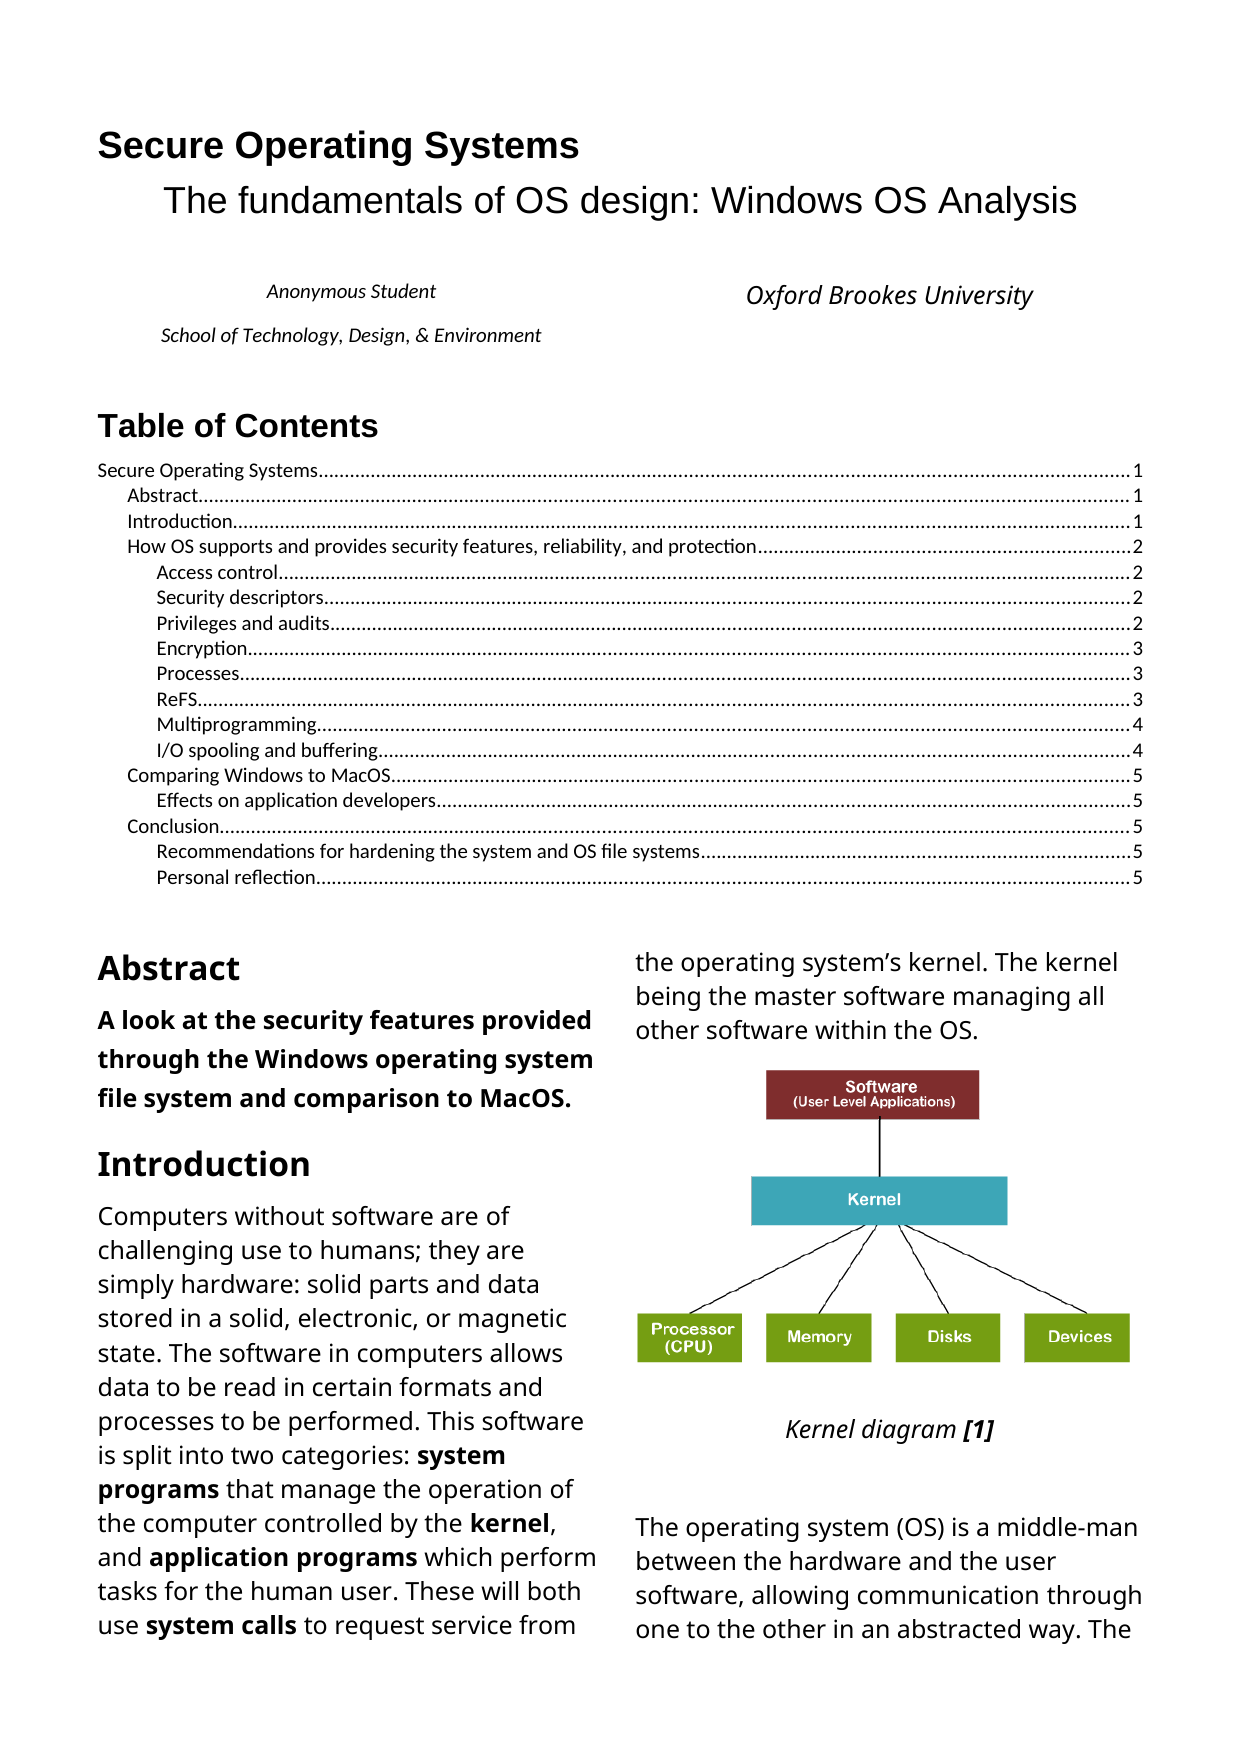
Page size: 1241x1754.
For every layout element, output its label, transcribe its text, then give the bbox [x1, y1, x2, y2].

subtitle Introduction [97, 1141, 605, 1186]
subtitle Abstract [97, 944, 605, 990]
text Personal reflection 5 [156, 864, 1143, 889]
text Secure Operating Systems 1 [97, 457, 1143, 483]
text Effects on application developers 5 [156, 788, 1143, 813]
text ReFS 3 [156, 686, 1143, 711]
picture [627, 1058, 1135, 1378]
text Conclusion 5 [127, 813, 1143, 838]
text Kernel diagram [1] [694, 1412, 1084, 1446]
text Computers without software are of challenging use to humans; they are simply hardware: solid parts and data stored in a solid, electronic, or magnetic state. The software in computers allows data to be read in certain formats and processes to be performed. This software is split into two categories: system programs that manage the operation of the computer controlled by the kernel, and application programs which perform tasks for the human user. These will both use system calls to request service from [97, 1199, 605, 1642]
text the operating system’s kernel. The kernel being the master software managing all other software within the OS. [635, 944, 1143, 1046]
text Oxford Brookes University [635, 278, 1143, 312]
text A look at the security features provided through the Windows operating system file system and comparison to MacOS. [97, 1002, 605, 1115]
text Encryption 3 [156, 635, 1143, 661]
text The operating system (OS) is a middle-man between the hardware and the user software, allowing communication through one to the other in an abstracted way. The [635, 1509, 1143, 1645]
subtitle The fundamentals of OS design: Windows OS Analysis [97, 179, 1143, 222]
subtitle Table of Contents [97, 406, 1143, 445]
text Anonymous Student [97, 278, 605, 303]
text How OS supports and provides security features, reliability, and protection 2 [127, 533, 1143, 559]
text I/O spooling and buffering 4 [156, 737, 1143, 762]
text Recommendations for hardening the system and OS file systems 5 [156, 838, 1143, 864]
text Introduction 1 [127, 508, 1143, 533]
text School of Technology, Design, & Environment [97, 322, 605, 347]
text Processes 3 [156, 661, 1143, 686]
subtitle Secure Operating Systems [97, 122, 1143, 166]
text Abstract 1 [127, 483, 1143, 508]
text Multiprogramming 4 [156, 711, 1143, 737]
text Security descriptors 2 [156, 584, 1143, 610]
text Comparing Windows to MacOS 5 [127, 762, 1143, 788]
text Privileges and audits 2 [156, 610, 1143, 635]
text Access control 2 [156, 559, 1143, 584]
